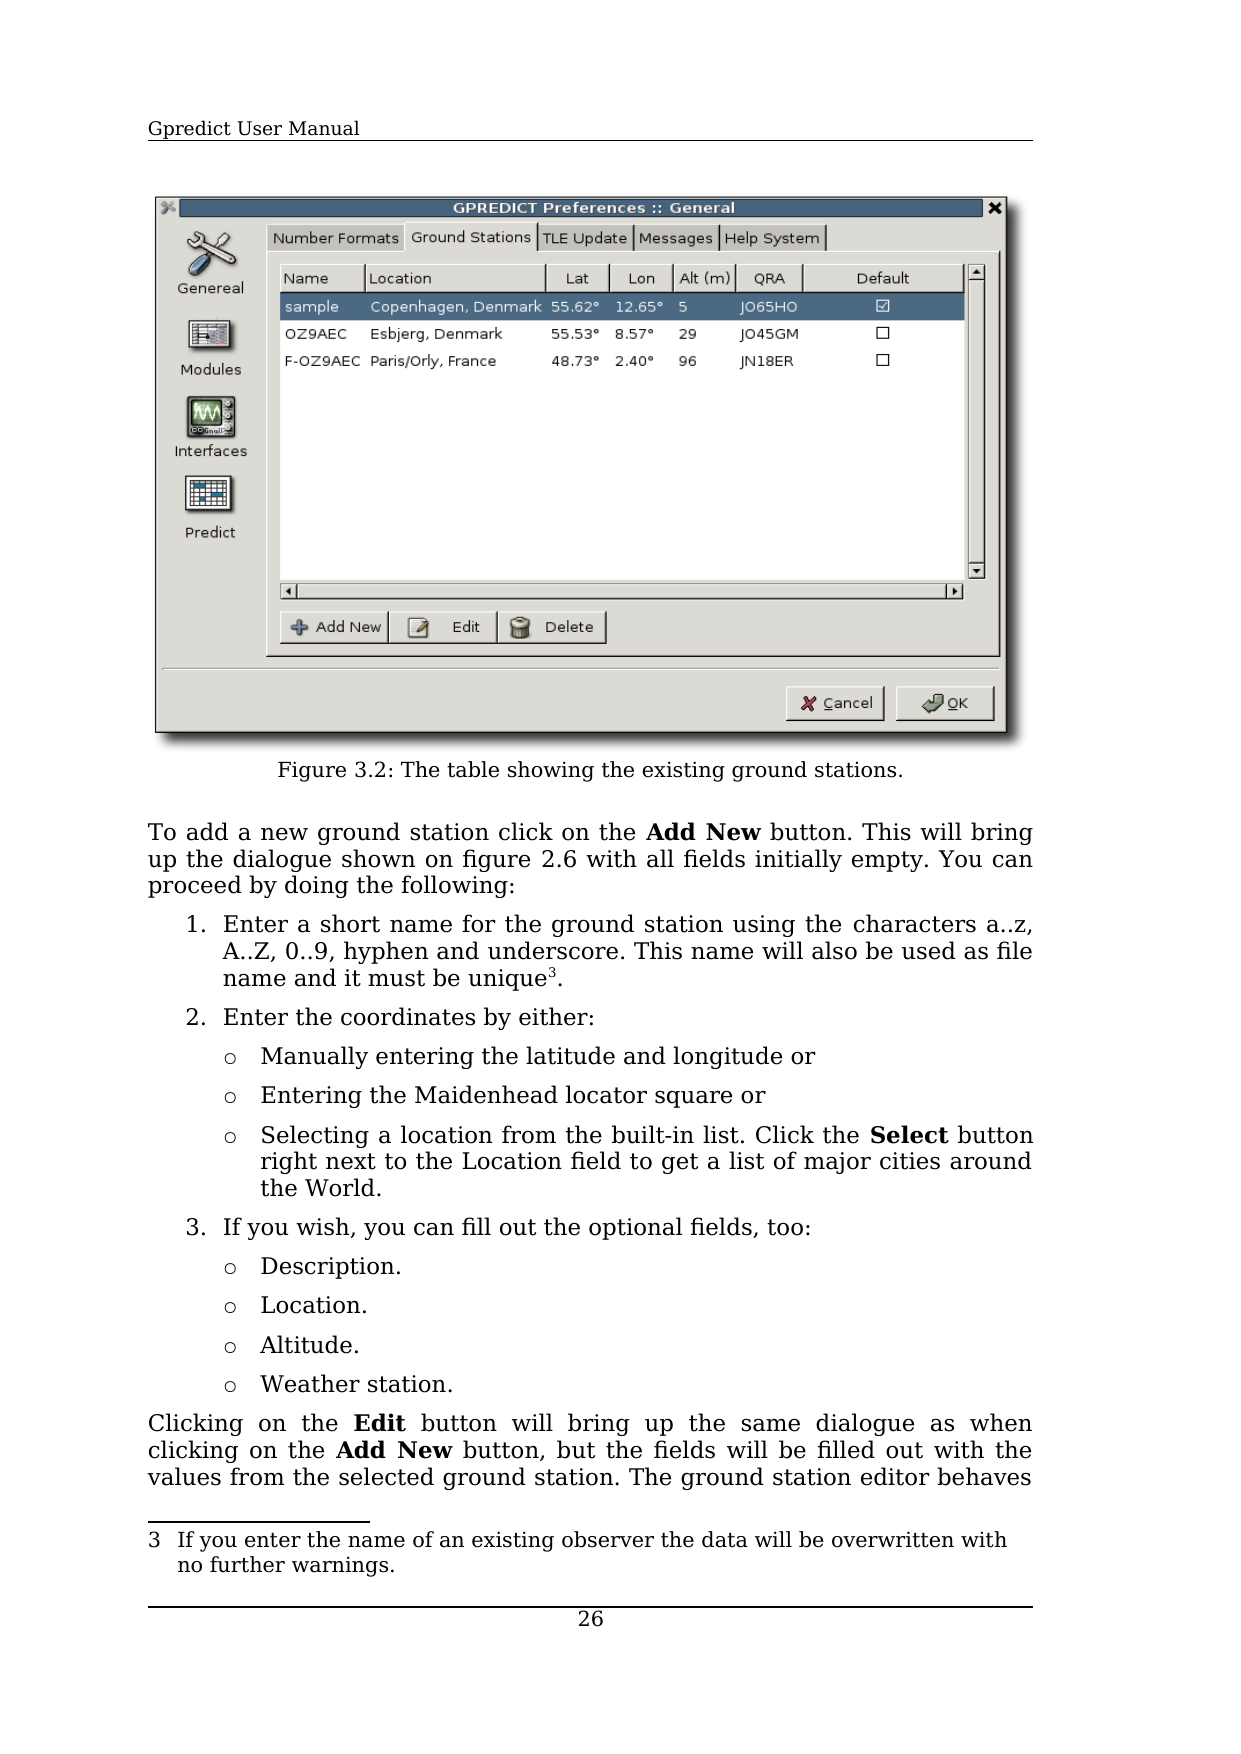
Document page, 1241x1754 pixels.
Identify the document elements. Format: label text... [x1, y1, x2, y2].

text Figure 3.2: The table showing the existing ground stations. [148, 758, 1033, 782]
list Location. [223, 1293, 1033, 1319]
list Entering the Maidenhead locator square or [223, 1082, 1033, 1109]
text [148, 177, 1033, 189]
list Enter a short name for the ground station using the characters a..z, A..Z, 0..9, hyphen and underscore. This name will also be used as file name and it must be unique. [185, 912, 1033, 992]
text Clicking on the Edit button will bring up the same dialogue as when clicking on the Add New button, but the fields will be filled out with the values from the selected ground station. The ground station editor behaves [148, 1410, 1033, 1491]
list Description. [223, 1253, 1033, 1280]
list If you wish, you can fill out the optional fields, too: [185, 1214, 1033, 1241]
list If you enter the name of an existing observer the data will be overwritten with no further warnings. [148, 1528, 1033, 1577]
list Altitude. [223, 1332, 1033, 1358]
picture [147, 189, 1034, 758]
list Selecting a location from the built-in list. Click the Select button right next to the Location field to get a list of major cities around the World. [223, 1122, 1033, 1202]
list Manually entering the latitude and longitude or [223, 1043, 1033, 1070]
text To add a new ground station click on the Add New button. This will bring up the dialogue shown on figure 2.6 with all fields initially empty. You can proceed by doing the following: [148, 782, 1033, 899]
list Weather station. [223, 1371, 1033, 1398]
list Enter the coordinates by either: [185, 1004, 1033, 1031]
